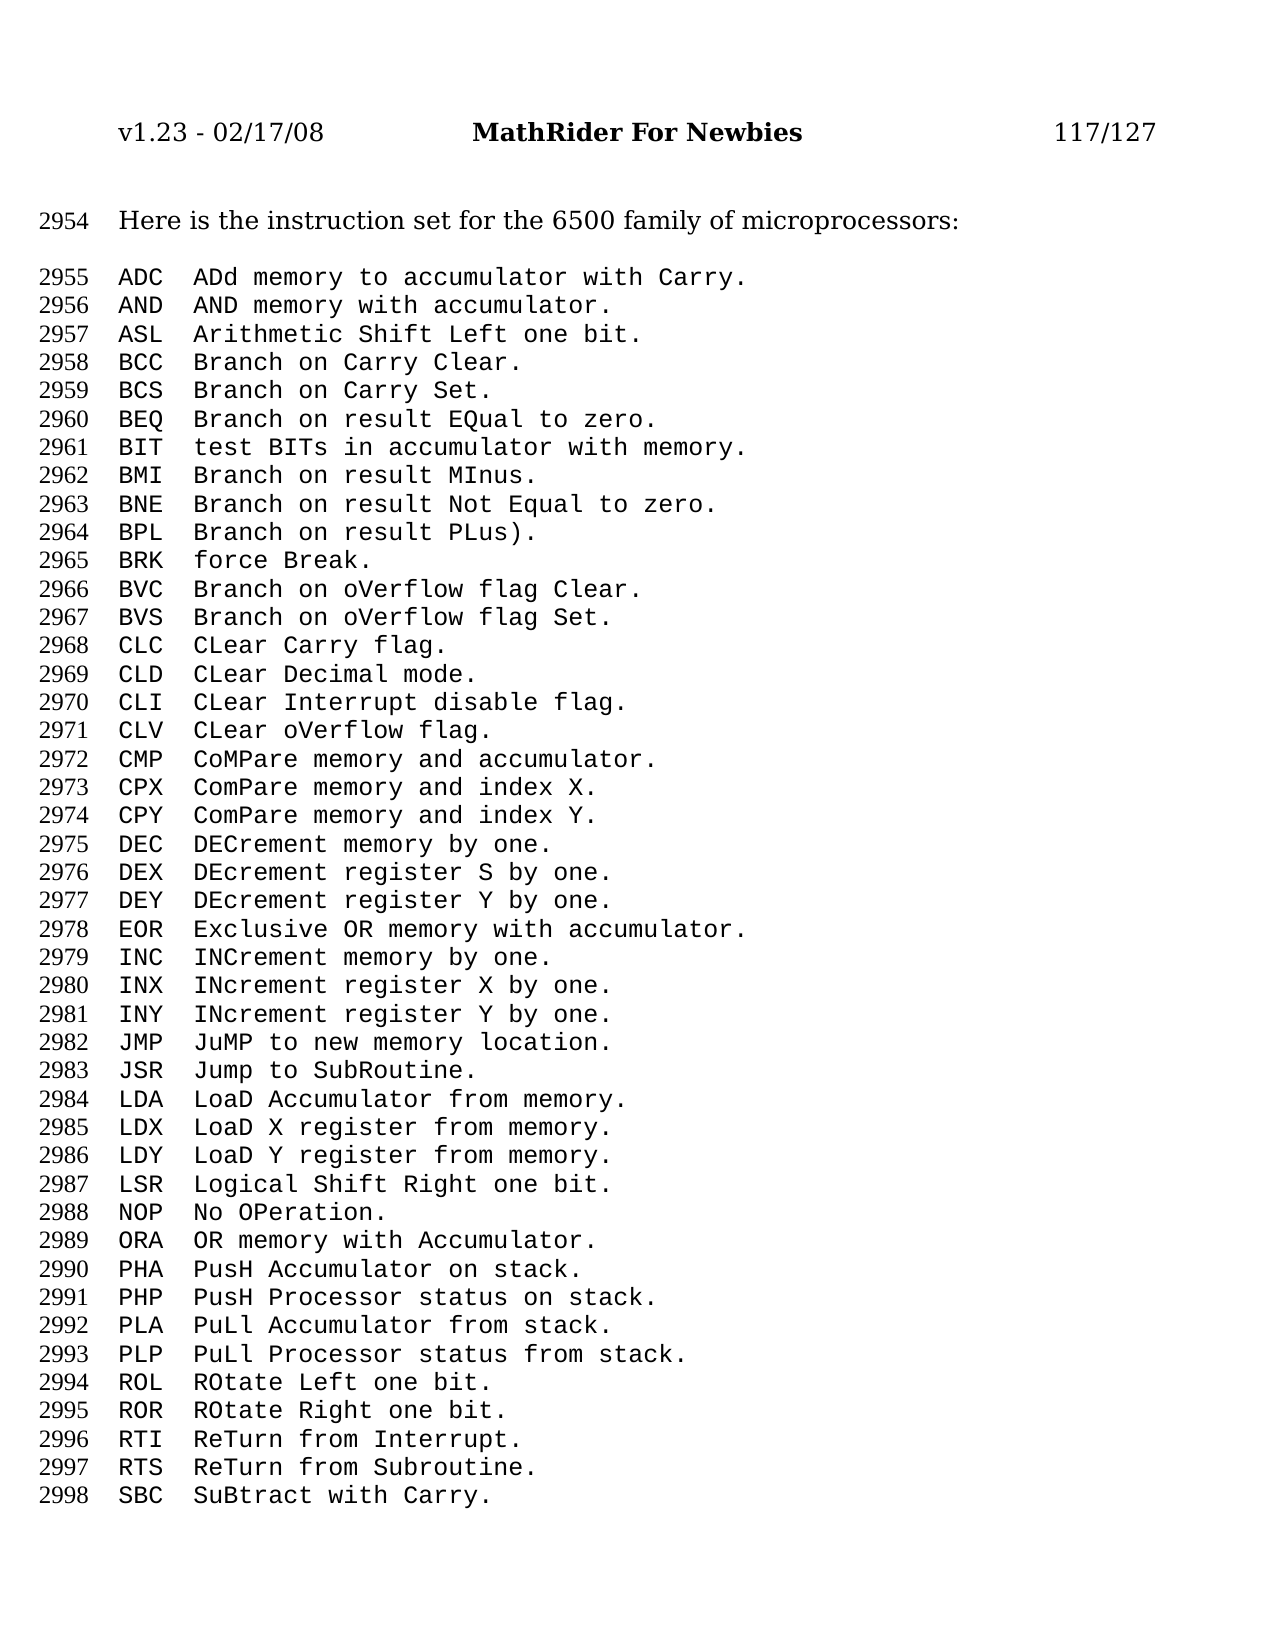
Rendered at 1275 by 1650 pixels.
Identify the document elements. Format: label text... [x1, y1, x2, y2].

text DEC DECrement memory by one. [118, 831, 1157, 859]
text CLI CLear Interrupt disable flag. [118, 689, 1157, 718]
text LDX LoaD X register from memory. [118, 1114, 1157, 1143]
text CPY ComPare memory and index Y. [118, 803, 1157, 831]
text BPL Branch on result PLus). [118, 519, 1157, 548]
text INX INcrement register X by one. [118, 973, 1157, 1001]
text BCC Branch on Carry Clear. [118, 349, 1157, 378]
text ROR ROtate Right one bit. [118, 1398, 1157, 1426]
text CMP CoMPare memory and accumulator. [118, 746, 1157, 774]
text ROL ROtate Left one bit. [118, 1369, 1157, 1398]
text PHP PusH Processor status on stack. [118, 1284, 1157, 1313]
text JMP JuMP to new memory location. [118, 1029, 1157, 1058]
text SBC SuBtract with Carry. [118, 1483, 1157, 1511]
text NOP No OPeration. [118, 1199, 1157, 1228]
text PLA PuLl Accumulator from stack. [118, 1313, 1157, 1341]
text ASL Arithmetic Shift Left one bit. [118, 321, 1157, 349]
text BEQ Branch on result EQual to zero. [118, 406, 1157, 434]
text CLD CLear Decimal mode. [118, 661, 1157, 689]
text PLP PuLl Processor status from stack. [118, 1341, 1157, 1369]
text RTI ReTurn from Interrupt. [118, 1426, 1157, 1454]
text JSR Jump to SubRoutine. [118, 1058, 1157, 1086]
text CLC CLear Carry flag. [118, 633, 1157, 661]
text INY INcrement register Y by one. [118, 1001, 1157, 1029]
text BNE Branch on result Not Equal to zero. [118, 491, 1157, 519]
text DEX DEcrement register S by one. [118, 859, 1157, 888]
text LDY LoaD Y register from memory. [118, 1143, 1157, 1171]
text BVS Branch on oVerflow flag Set. [118, 604, 1157, 633]
text BMI Branch on result MInus. [118, 463, 1157, 491]
text LDA LoaD Accumulator from memory. [118, 1086, 1157, 1114]
text BVC Branch on oVerflow flag Clear. [118, 576, 1157, 604]
text RTS ReTurn from Subroutine. [118, 1454, 1157, 1483]
text BRK force Break. [118, 548, 1157, 576]
text INC INCrement memory by one. [118, 944, 1157, 973]
text LSR Logical Shift Right one bit. [118, 1171, 1157, 1199]
text Here is the instruction set for the 6500 family of microprocessors: [118, 206, 1157, 235]
text PHA PusH Accumulator on stack. [118, 1256, 1157, 1284]
text ADC ADd memory to accumulator with Carry. [118, 264, 1157, 293]
text BCS Branch on Carry Set. [118, 378, 1157, 406]
text CLV CLear oVerflow flag. [118, 718, 1157, 746]
text AND AND memory with accumulator. [118, 293, 1157, 321]
text ORA OR memory with Accumulator. [118, 1228, 1157, 1256]
text DEY DEcrement register Y by one. [118, 888, 1157, 916]
text CPX ComPare memory and index X. [118, 774, 1157, 803]
text BIT test BITs in accumulator with memory. [118, 434, 1157, 463]
text EOR Exclusive OR memory with accumulator. [118, 916, 1157, 944]
